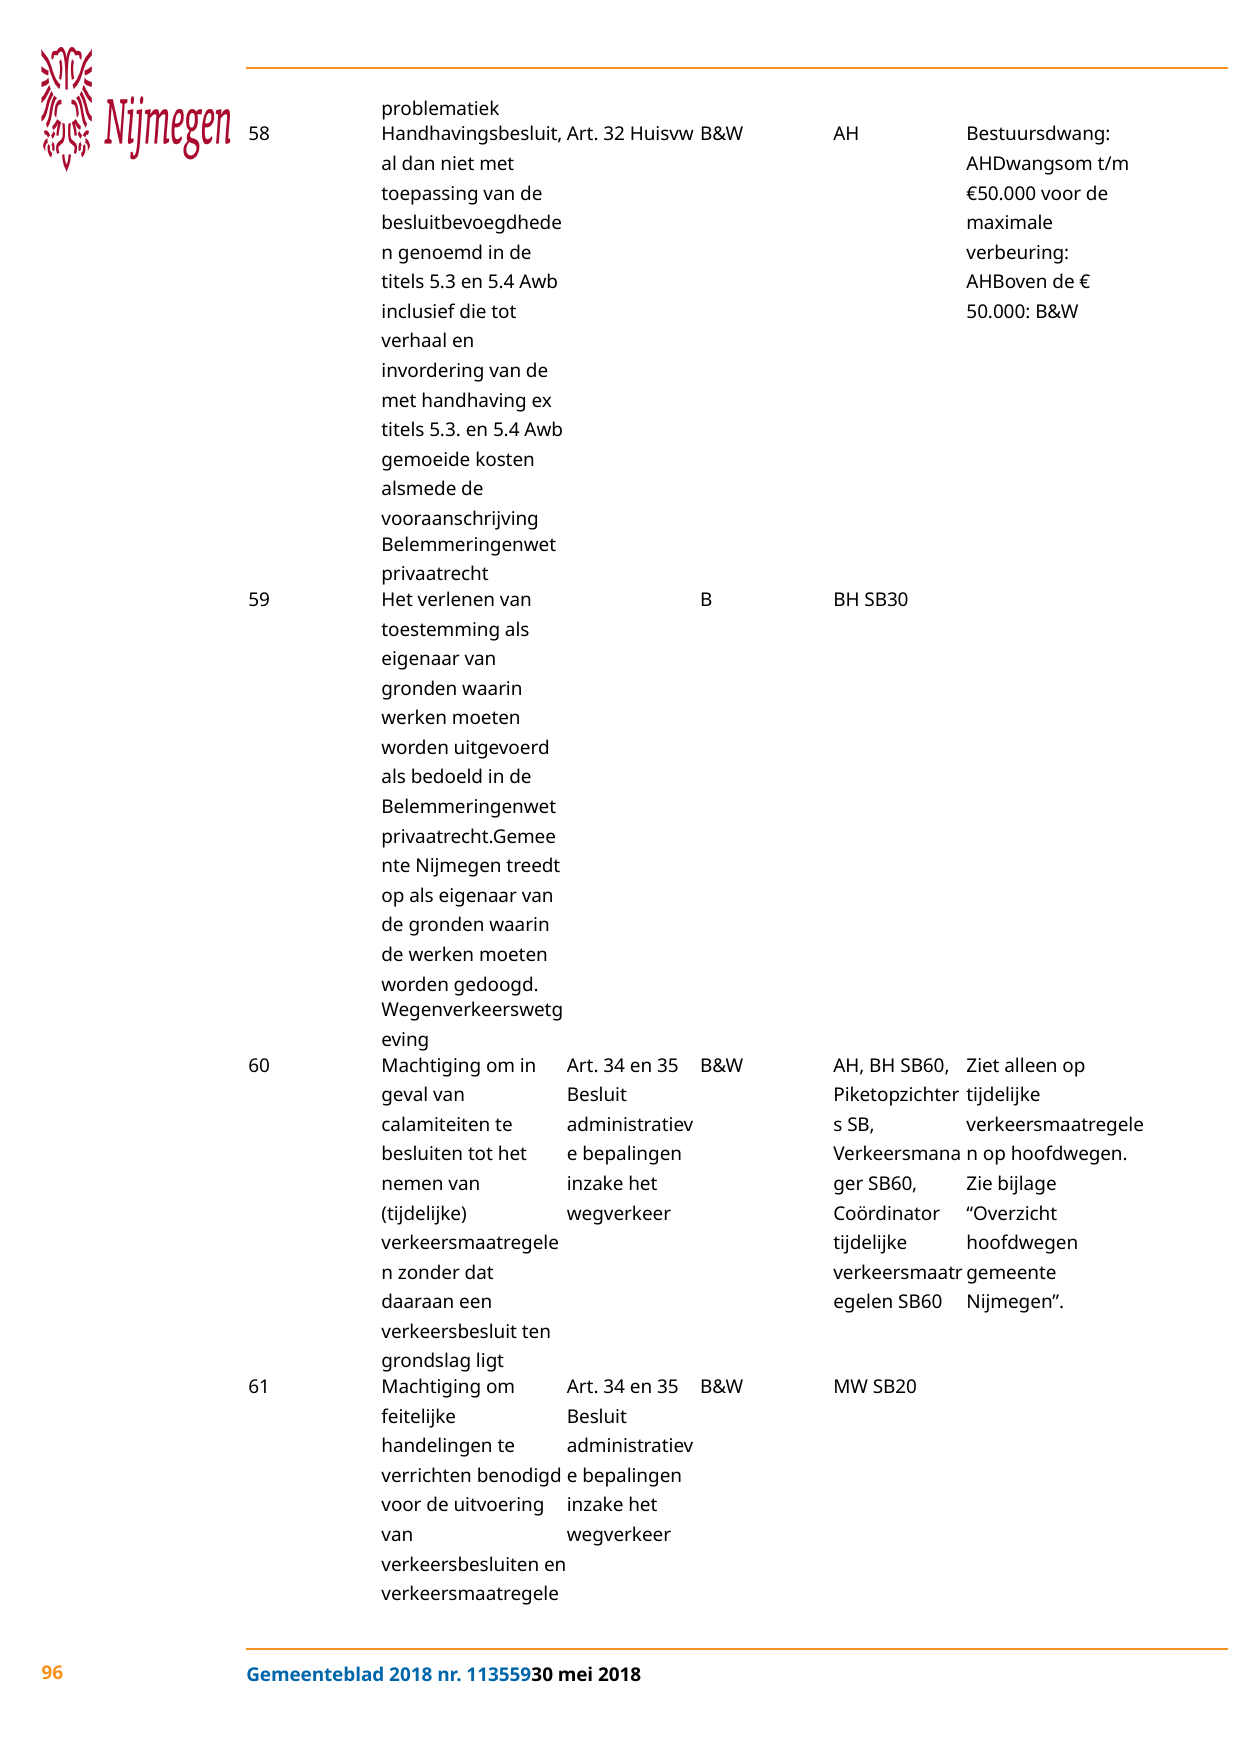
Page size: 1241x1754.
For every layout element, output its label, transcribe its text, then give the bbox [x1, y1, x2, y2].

table_cell [966, 1373, 1152, 1606]
table_cell Machtiging om feitelijke handelingen te verrichten benodigd voor de uitvoering van verkeersbesluiten en verkeersmaatregele [381, 1373, 567, 1606]
table_cell 58 [248, 121, 381, 531]
table_cell B&W [700, 1373, 833, 1606]
table_cell BH SB30 [833, 586, 966, 996]
table_cell [248, 95, 381, 121]
table_cell [700, 531, 833, 586]
table_cell Art. 34 en 35 Besluit administratieve bepalingen inzake het wegverkeer [567, 1052, 700, 1373]
table_cell [567, 996, 700, 1052]
table_cell [567, 95, 700, 121]
table_cell [248, 996, 381, 1052]
table_cell problematiek [381, 95, 567, 121]
table_cell [833, 95, 966, 121]
table_cell [700, 996, 833, 1052]
table_cell B&W [700, 1052, 833, 1373]
table_cell [700, 95, 833, 121]
table_cell [567, 531, 700, 586]
table_cell [567, 586, 700, 996]
table_cell Wegenverkeerswetgeving [381, 996, 567, 1052]
table_cell Art. 32 Huisvw [567, 121, 700, 531]
table_cell AH, BH SB60, Piketopzichters SB, Verkeersmanager SB60, Coördinator tijdelijke verkeersmaatregelen SB60 [833, 1052, 966, 1373]
table_cell Handhavingsbesluit, al dan niet met toepassing van de besluitbevoegdheden genoemd in de titels 5.3 en 5.4 Awb inclusief die tot verhaal en invordering van de met handhaving ex titels 5.3. en 5.4 Awb gemoeide kosten alsmede de vooraanschrijving [381, 121, 567, 531]
table_cell [833, 996, 966, 1052]
table_cell MW SB20 [833, 1373, 966, 1606]
table_cell Ziet alleen op tijdelijke verkeersmaatregelen op hoofdwegen. Zie bijlage “Overzicht hoofdwegen gemeente Nijmegen”. [966, 1052, 1152, 1373]
table_cell Het verlenen van toestemming als eigenaar van gronden waarin werken moeten worden uitgevoerd als bedoeld in de Belemmeringenwet privaatrecht.Gemeente Nijmegen treedt op als eigenaar van de gronden waarin de werken moeten worden gedoogd. [381, 586, 567, 996]
table_cell [966, 586, 1152, 996]
table_cell Machtiging om in geval van calamiteiten te besluiten tot het nemen van (tijdelijke) verkeersmaatregelen zonder dat daaraan een verkeersbesluit ten grondslag ligt [381, 1052, 567, 1373]
table_cell [966, 996, 1152, 1052]
table_cell 60 [248, 1052, 381, 1373]
table_cell [833, 531, 966, 586]
table_cell Bestuursdwang: AHDwangsom t/m €50.000 voor de maximale verbeuring: AHBoven de € 50.000: B&W [966, 121, 1152, 531]
table_cell 59 [248, 586, 381, 996]
table_cell [248, 531, 381, 586]
table_cell [966, 95, 1152, 121]
table_cell B&W [700, 121, 833, 531]
table_cell Belemmeringenwet privaatrecht [381, 531, 567, 586]
table_cell Art. 34 en 35 Besluit administratieve bepalingen inzake het wegverkeer [567, 1373, 700, 1606]
table_cell AH [833, 121, 966, 531]
table_cell [966, 531, 1152, 586]
picture [41, 47, 231, 172]
table_cell 61 [248, 1373, 381, 1606]
table_cell B [700, 586, 833, 996]
